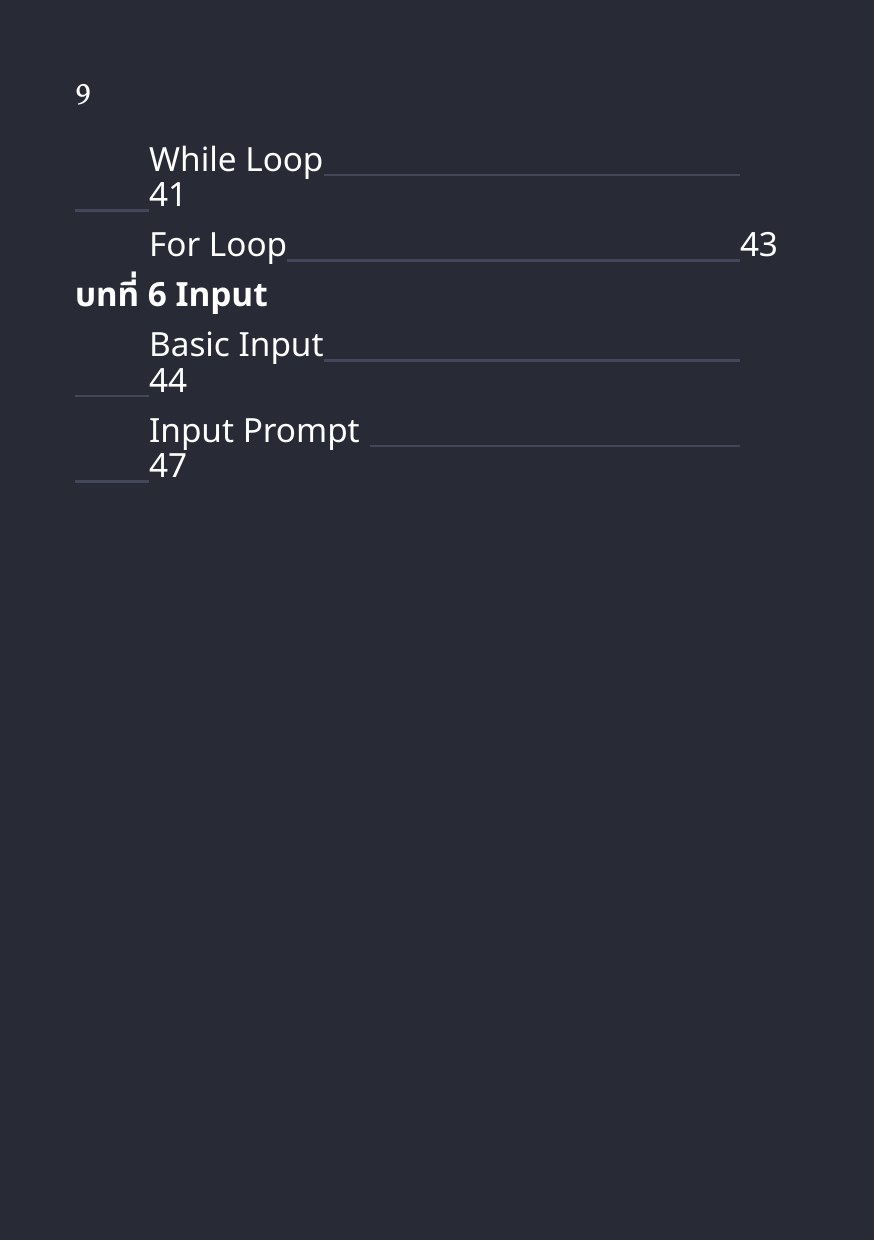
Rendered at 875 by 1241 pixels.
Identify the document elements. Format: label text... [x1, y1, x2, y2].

text For Loop 43 [75, 228, 799, 264]
text บทที่ 6 Input [75, 278, 799, 314]
text Input Prompt 47 [75, 414, 799, 485]
text While Loop 41 [75, 143, 799, 214]
text Basic Input 44 [75, 328, 799, 399]
